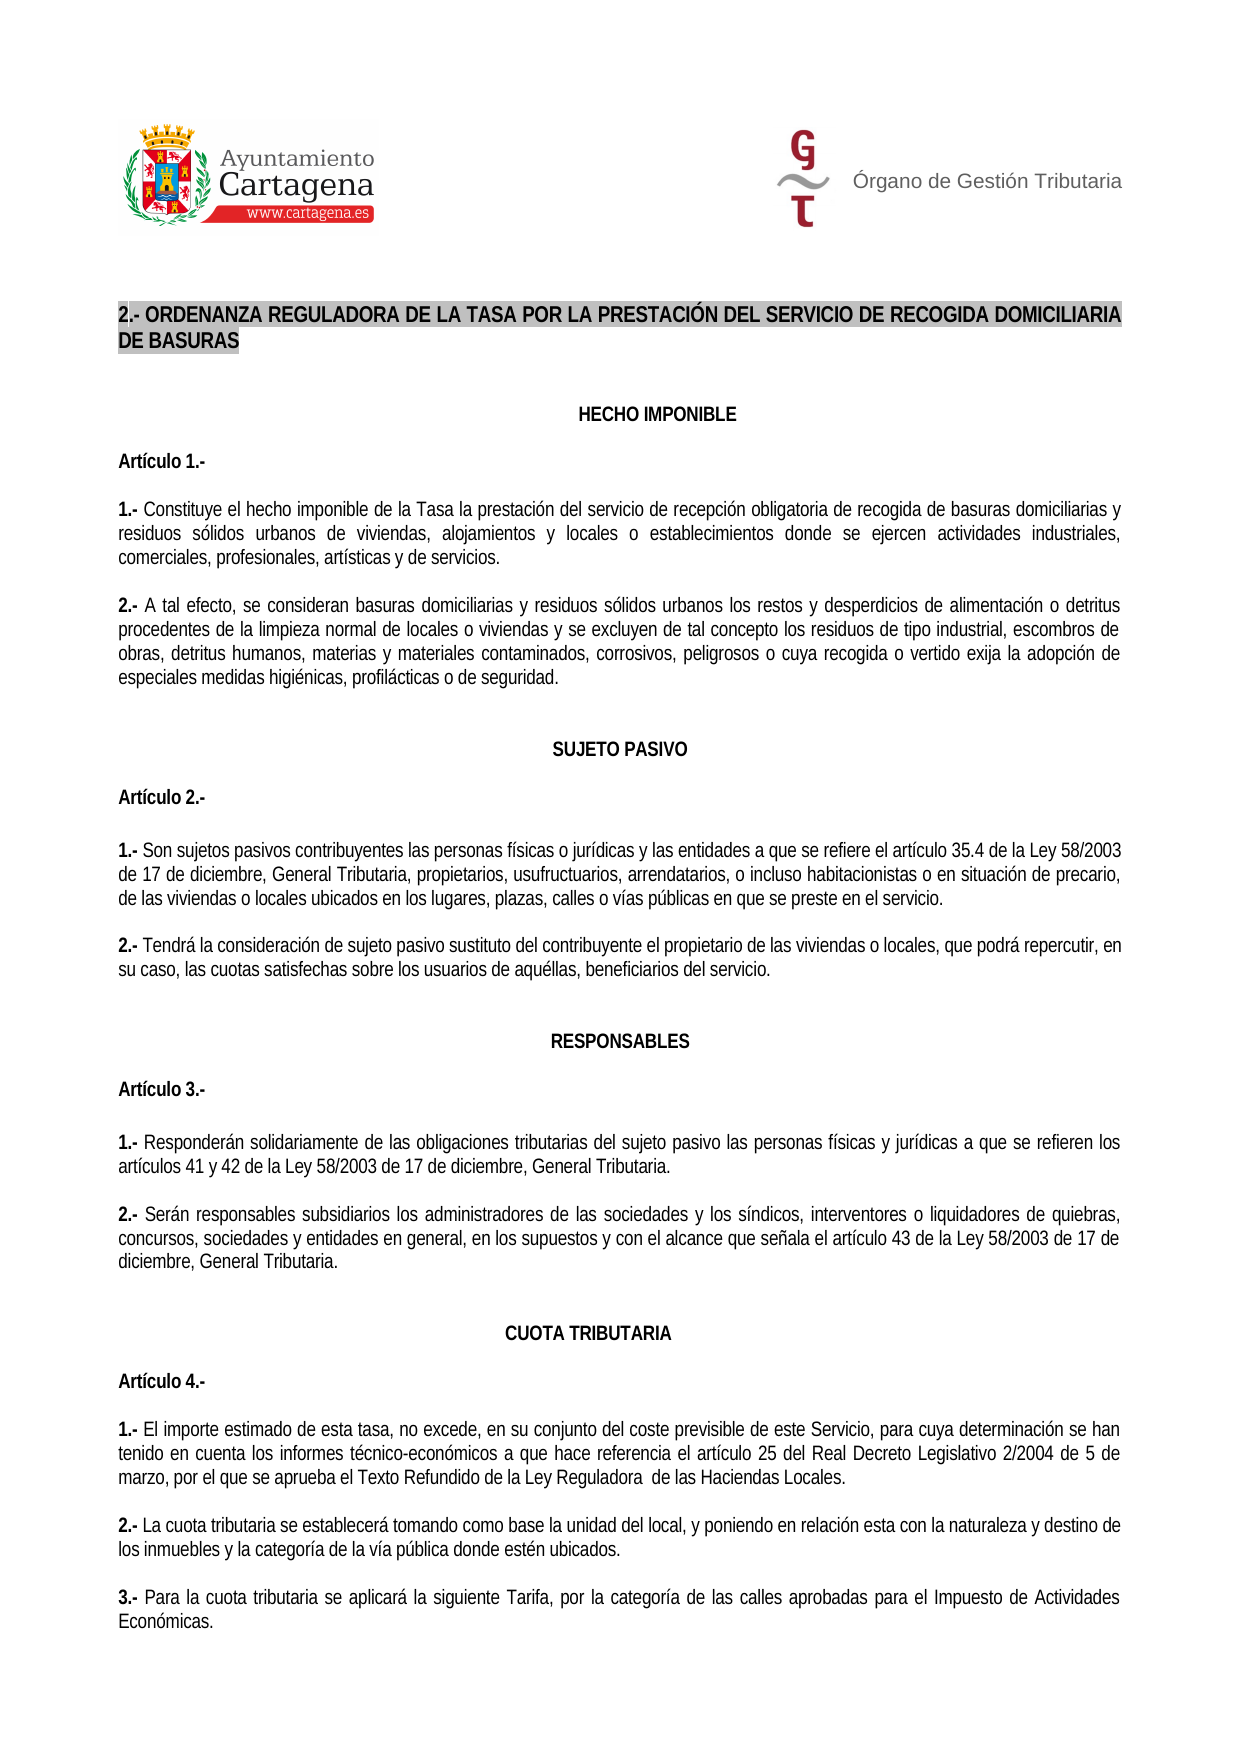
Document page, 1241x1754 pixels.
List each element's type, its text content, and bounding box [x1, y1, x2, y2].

text 3.- Para la cuota tributaria se aplicará la siguiente Tarifa, por la categoría de las calles aprobadas para el Impuesto de Actividades Económicas. [118, 1585, 1122, 1633]
text Artículo 2.- [118, 785, 1122, 809]
text 2.- Serán responsables subsidiarios los administradores de las sociedades y los síndicos, interventores o liquidadores de quiebras, concursos, sociedades y entidades en general, en los supuestos y con el alcance que señala el artículo 43 de la Ley 58/2003 de 17 de diciembre, General Tributaria. [118, 1202, 1122, 1273]
text SUJETO PASIVO [118, 737, 1122, 761]
text 1.- Responderán solidariamente de las obligaciones tributarias del sujeto pasivo las personas físicas y jurídicas a que se refieren los artículos 41 y 42 de la Ley 58/2003 de 17 de diciembre, General Tributaria. [118, 1130, 1122, 1178]
text HECHO IMPONIBLE [118, 402, 1122, 426]
text Artículo 3.- [118, 1077, 1122, 1101]
text CUOTA TRIBUTARIA [118, 1321, 1122, 1345]
text 1.- Constituye el hecho imponible de la Tasa la prestación del servicio de recepción obligatoria de recogida de basuras domiciliarias y residuos sólidos urbanos de viviendas, alojamientos y locales o establecimientos donde se ejercen actividades industriales, comerciales, profesionales, artísticas y de servicios. [118, 497, 1122, 569]
text Artículo 4.- [118, 1369, 1122, 1393]
picture [117, 119, 379, 236]
text 1.- El importe estimado de esta tasa, no excede, en su conjunto del coste previsible de este Servicio, para cuya determinación se han tenido en cuenta los informes técnico-económicos a que hace referencia el artículo 25 del Real Decreto Legislativo 2/2004 de 5 de marzo, por el que se aprueba el Texto Refundido de la Ley Reguladora de las Haciendas Locales. [118, 1417, 1122, 1489]
text Artículo 1.- [118, 449, 1122, 473]
text 2.- ORDENANZA REGULADORA DE LA TASA POR LA PRESTACIÓN DEL SERVICIO DE RECOGIDA DOMICILIARIA DE BASURAS [118, 301, 1122, 354]
text 2.- Tendrá la consideración de sujeto pasivo sustituto del contribuyente el propietario de las viviendas o locales, que podrá repercutir, en su caso, las cuotas satisfechas sobre los usuarios de aquéllas, beneficiarios del servicio. [118, 933, 1122, 981]
text 1.- Son sujetos pasivos contribuyentes las personas físicas o jurídicas y las entidades a que se refiere el artículo 35.4 de la Ley 58/2003 de 17 de diciembre, General Tributaria, propietarios, usufructuarios, arrendatarios, o incluso habitacionistas o en situación de precario, de las viviendas o locales ubicados en los lugares, plazas, calles o vías públicas en que se preste en el servicio. [118, 837, 1122, 909]
text 2.- A tal efecto, se consideran basuras domiciliarias y residuos sólidos urbanos los restos y desperdicios de alimentación o detritus procedentes de la limpieza normal de locales o viviendas y se excluyen de tal concepto los residuos de tipo industrial, escombros de obras, detritus humanos, materias y materiales contaminados, corrosivos, peligrosos o cuya recogida o vertido exija la adopción de especiales medidas higiénicas, profilácticas o de seguridad. [118, 593, 1122, 689]
text 2.- La cuota tributaria se establecerá tomando como base la unidad del local, y poniendo en relación esta con la naturaleza y destino de los inmuebles y la categoría de la vía pública donde estén ubicados. [118, 1513, 1122, 1561]
text RESPONSABLES [118, 1029, 1122, 1053]
